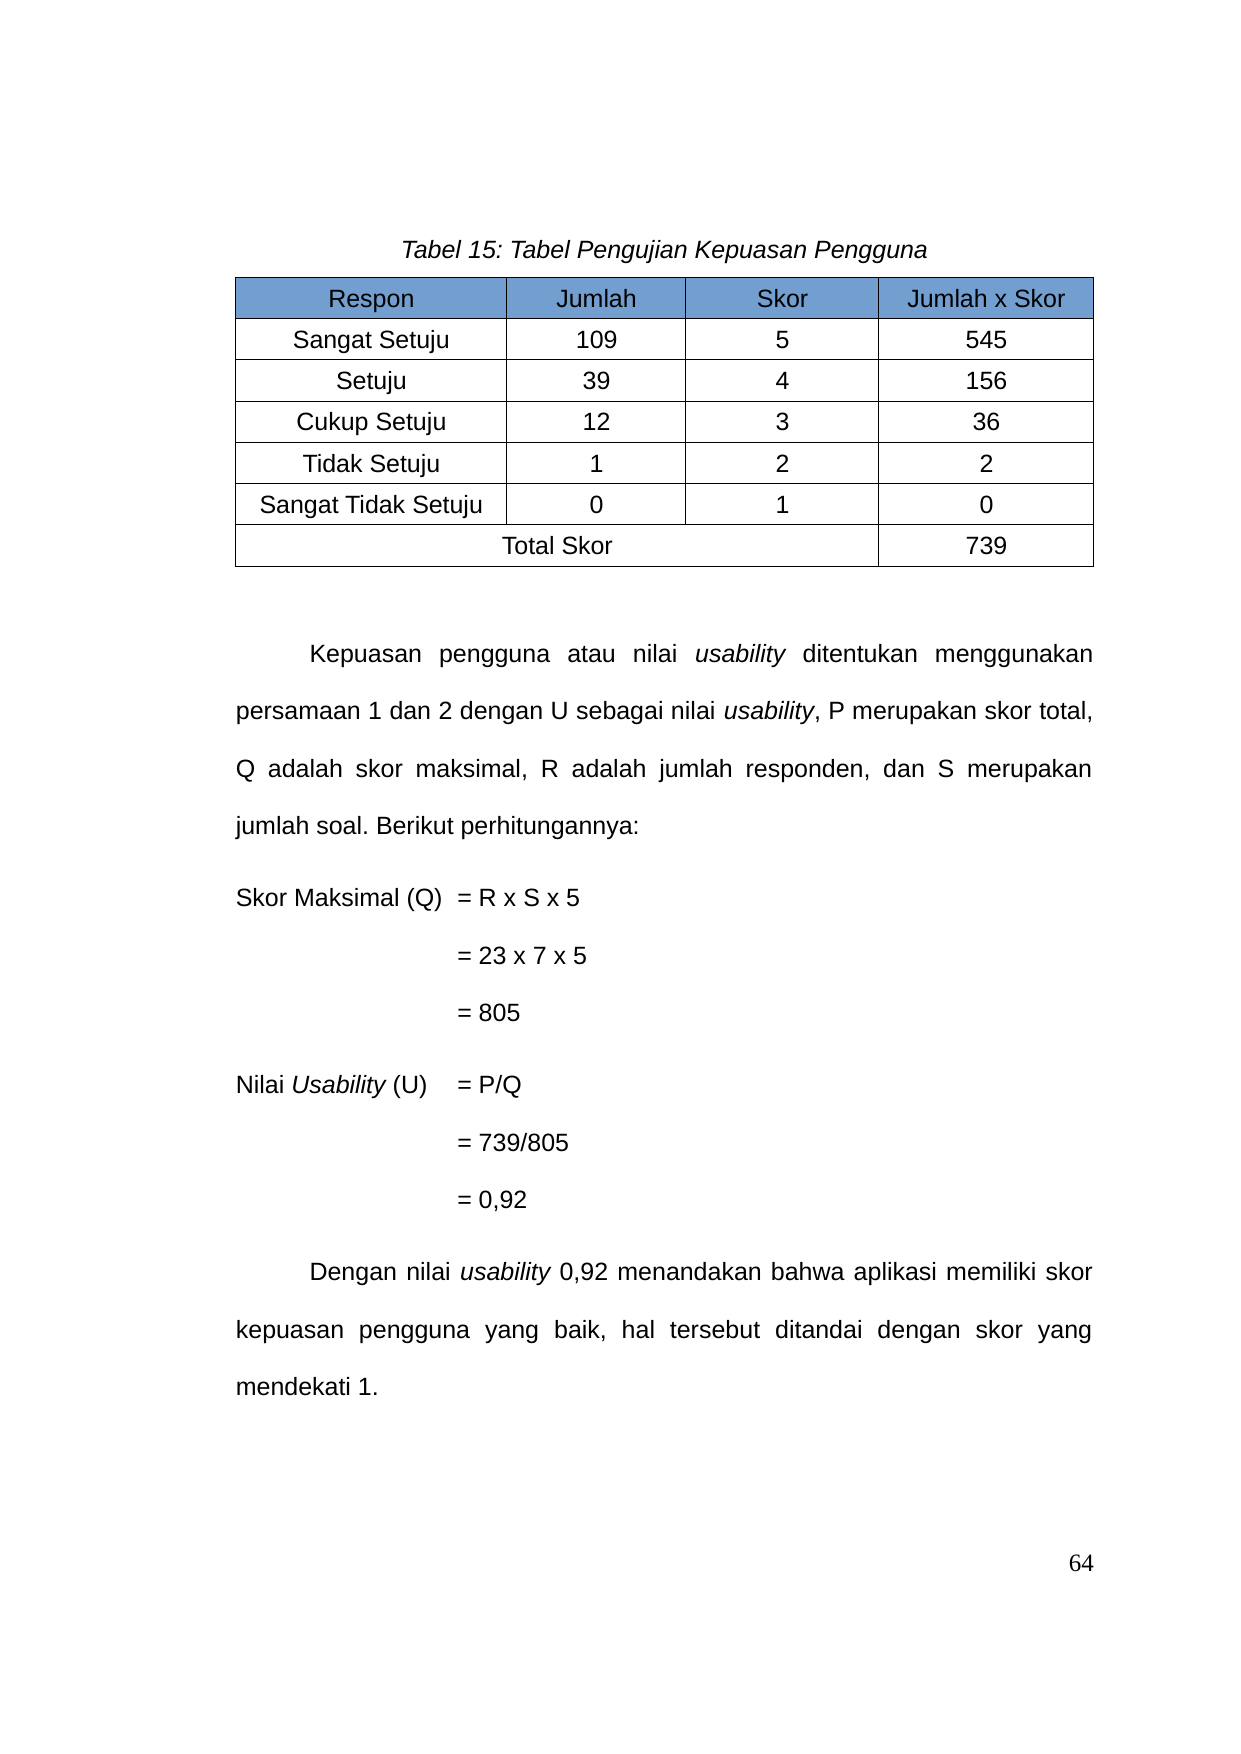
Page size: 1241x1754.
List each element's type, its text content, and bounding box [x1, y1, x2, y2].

table_cell 36 [879, 402, 1093, 442]
table_cell 12 [507, 402, 685, 442]
table_cell 0 [507, 484, 685, 524]
table_header Respon [236, 278, 506, 318]
table_cell 4 [686, 360, 878, 401]
table_cell Setuju [236, 360, 506, 401]
table_cell Tidak Setuju [236, 443, 506, 483]
table_cell 2 [686, 443, 878, 483]
text Tabel 15: Tabel Pengujian Kepuasan Pengguna [236, 236, 1093, 264]
table_cell 109 [507, 319, 685, 359]
table_cell 739 [879, 525, 1093, 566]
table_cell Sangat Tidak Setuju [236, 484, 506, 524]
table_cell 1 [507, 443, 685, 483]
table_cell 545 [879, 319, 1093, 359]
table_cell Sangat Setuju [236, 319, 506, 359]
table_cell 0 [879, 484, 1093, 524]
text Skor Maksimal (Q) = R x S x 5 = 23 x 7 x 5 = 805 [236, 883, 1093, 1027]
table_cell 39 [507, 360, 685, 401]
table_cell 5 [686, 319, 878, 359]
text Kepuasan pengguna atau nilai usability ditentukan menggunakan persamaan 1 dan 2 dengan U sebagai nilai usability, P merupakan skor total, Q adalah skor maksimal, R adalah jumlah responden, dan S merupakan jumlah soal. Berikut perhitungannya: [236, 639, 1093, 840]
table_header Skor [686, 278, 878, 318]
text Dengan nilai usability 0,92 menandakan bahwa aplikasi memiliki skor kepuasan pengguna yang baik, hal tersebut ditandai dengan skor yang mendekati 1. [236, 1257, 1093, 1401]
table_cell 1 [686, 484, 878, 524]
table_header Jumlah x Skor [879, 278, 1093, 318]
text Nilai Usability (U) = P/Q = 739/805 = 0,92 [236, 1070, 1093, 1214]
table_header Jumlah [507, 278, 685, 318]
table_cell 156 [879, 360, 1093, 401]
table_cell 3 [686, 402, 878, 442]
table_cell 2 [879, 443, 1093, 483]
table_cell Cukup Setuju [236, 402, 506, 442]
table_cell Total Skor [236, 525, 878, 566]
